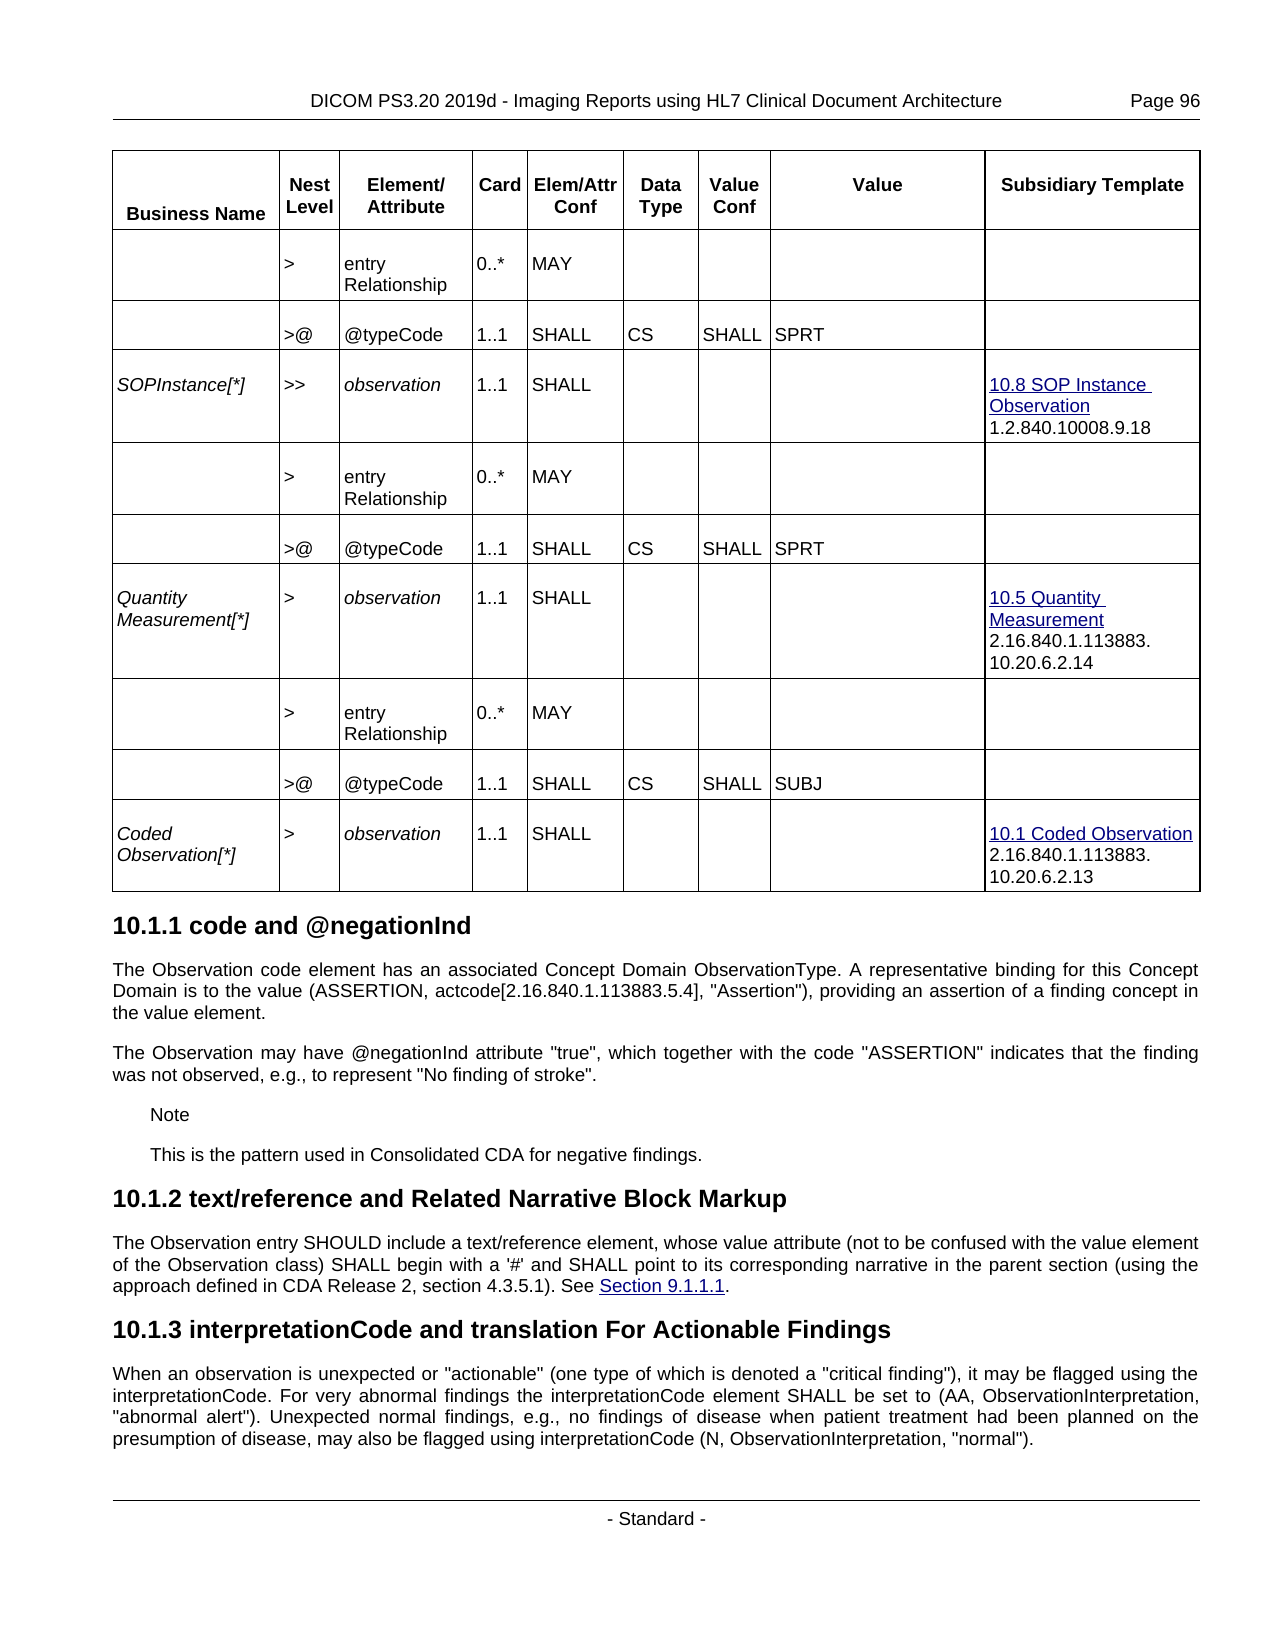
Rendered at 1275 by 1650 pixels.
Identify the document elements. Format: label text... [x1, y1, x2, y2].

table_header Subsidiary Template [986, 151, 1199, 228]
table_cell CS [624, 515, 698, 563]
table_cell 10.5 Quantity Measurement 2.16.840.1.113883.​10.20.6.2.14 [986, 564, 1199, 677]
table_cell > [280, 679, 339, 749]
table_cell entry​Relationship [340, 443, 472, 513]
table_cell SHALL [528, 350, 623, 442]
table_cell SOPInstance[*] [113, 350, 279, 442]
table_cell [771, 443, 984, 513]
table_cell Quantity​Measurement[*] [113, 564, 279, 677]
table_cell 1..1 [473, 350, 527, 442]
table_cell [771, 679, 984, 749]
table_cell 0..* [473, 230, 527, 300]
table_cell [113, 750, 279, 798]
table_cell >> [280, 350, 339, 442]
table_cell >@ [280, 750, 339, 798]
table_header Element/​Attribute [340, 151, 472, 228]
text Note [150, 1104, 1162, 1125]
table_cell > [280, 230, 339, 300]
text 10.1.2 text/reference and Related Narrative Block Markup [112, 1184, 1200, 1213]
table_cell [113, 230, 279, 300]
table_cell [624, 800, 698, 891]
table_header Business Name [113, 151, 279, 228]
text 10.1.1 code and @negationInd [112, 911, 1200, 940]
table_cell entry​Relationship [340, 230, 472, 300]
table_cell [986, 515, 1199, 563]
text This is the pattern used in Consolidated CDA for negative findings. [150, 1144, 1162, 1166]
text The Observation entry SHOULD include a text/reference element, whose value attribute (not to be confused with the value element of the Observation class) SHALL begin with a '#' and SHALL point to its corresponding narrative in the parent section (using the approach defined in CDA Release 2, section 4.3.5.1). See Section 9.1.1.1. [112, 1232, 1200, 1297]
table_cell > [280, 564, 339, 677]
table_cell MAY [528, 443, 623, 513]
table_cell SHALL [699, 750, 770, 798]
table_cell SHALL [528, 564, 623, 677]
table_cell > [280, 443, 339, 513]
table_cell 1..1 [473, 750, 527, 798]
table_cell 1..1 [473, 800, 527, 891]
table_cell MAY [528, 679, 623, 749]
table_cell Coded​Observation[*] [113, 800, 279, 891]
table_cell 0..* [473, 679, 527, 749]
table_cell SHALL [528, 301, 623, 349]
table_cell [699, 564, 770, 677]
table_header Value [771, 151, 984, 228]
table_cell >@ [280, 301, 339, 349]
table_cell 0..* [473, 443, 527, 513]
table_cell @typeCode [340, 750, 472, 798]
table_cell [624, 350, 698, 442]
table_cell observation [340, 350, 472, 442]
table_cell 1..1 [473, 301, 527, 349]
text 10.1.3 interpretationCode and translation For Actionable Findings [112, 1315, 1200, 1344]
text The Observation may have @negationInd attribute "true", which together with the code "ASSERTION" indicates that the finding was not observed, e.g., to represent "No finding of stroke". [112, 1042, 1200, 1085]
table_cell [986, 230, 1199, 300]
table_cell [771, 564, 984, 677]
table_cell [986, 679, 1199, 749]
table_header Value Conf [699, 151, 770, 228]
text The Observation code element has an associated Concept Domain ObservationType. A representative binding for this Concept Domain is to the value (ASSERTION, actcode[2.16.840.1.113883.5.4], "Assertion"), providing an assertion of a finding concept in the value element. [112, 958, 1200, 1023]
table_header Data Type [624, 151, 698, 228]
table_cell [771, 800, 984, 891]
table_header Elem/Attr Conf [528, 151, 623, 228]
table_cell [699, 350, 770, 442]
table_header Card [473, 151, 527, 228]
table_cell @typeCode [340, 515, 472, 563]
table_cell [771, 350, 984, 442]
table_cell 1..1 [473, 564, 527, 677]
table_cell CS [624, 301, 698, 349]
table_cell observation [340, 564, 472, 677]
table_cell SHALL [528, 750, 623, 798]
table_cell [624, 679, 698, 749]
table_cell MAY [528, 230, 623, 300]
table_cell [113, 679, 279, 749]
text When an observation is unexpected or "actionable" (one type of which is denoted a "critical finding"), it may be flagged using the interpretationCode. For very abnormal findings the interpretationCode element SHALL be set to (AA, ObservationInterpretation, "abnormal alert"). Unexpected normal findings, e.g., no findings of disease when patient treatment had been planned on the presumption of disease, may also be flagged using interpretationCode (N, ObservationInterpretation, "normal"). [112, 1363, 1200, 1449]
table_cell 10.8 SOP Instance Observation 1.2.840.10008.9.18 [986, 350, 1199, 442]
table_cell > [280, 800, 339, 891]
table_cell [699, 230, 770, 300]
table_cell >@ [280, 515, 339, 563]
table_cell SPRT [771, 301, 984, 349]
table_cell entry​Relationship [340, 679, 472, 749]
table_cell CS [624, 750, 698, 798]
table_cell [699, 679, 770, 749]
table_cell [986, 301, 1199, 349]
table_cell [113, 301, 279, 349]
table_cell [771, 230, 984, 300]
table_cell [624, 443, 698, 513]
table_cell 1..1 [473, 515, 527, 563]
table_cell [113, 443, 279, 513]
table_cell SHALL [699, 301, 770, 349]
table_cell [624, 564, 698, 677]
table_cell SUBJ [771, 750, 984, 798]
table_cell 10.1 Coded Observation 2.16.840.1.113883.​10.20.6.2.13 [986, 800, 1199, 891]
table_cell [624, 230, 698, 300]
table_cell @typeCode [340, 301, 472, 349]
table_cell [986, 443, 1199, 513]
table_header Nest Level [280, 151, 339, 228]
table_cell [699, 443, 770, 513]
table_cell [113, 515, 279, 563]
table_cell observation [340, 800, 472, 891]
table_cell [986, 750, 1199, 798]
table_cell SPRT [771, 515, 984, 563]
table_cell SHALL [699, 515, 770, 563]
table_cell SHALL [528, 800, 623, 891]
table_cell SHALL [528, 515, 623, 563]
table_cell [699, 800, 770, 891]
